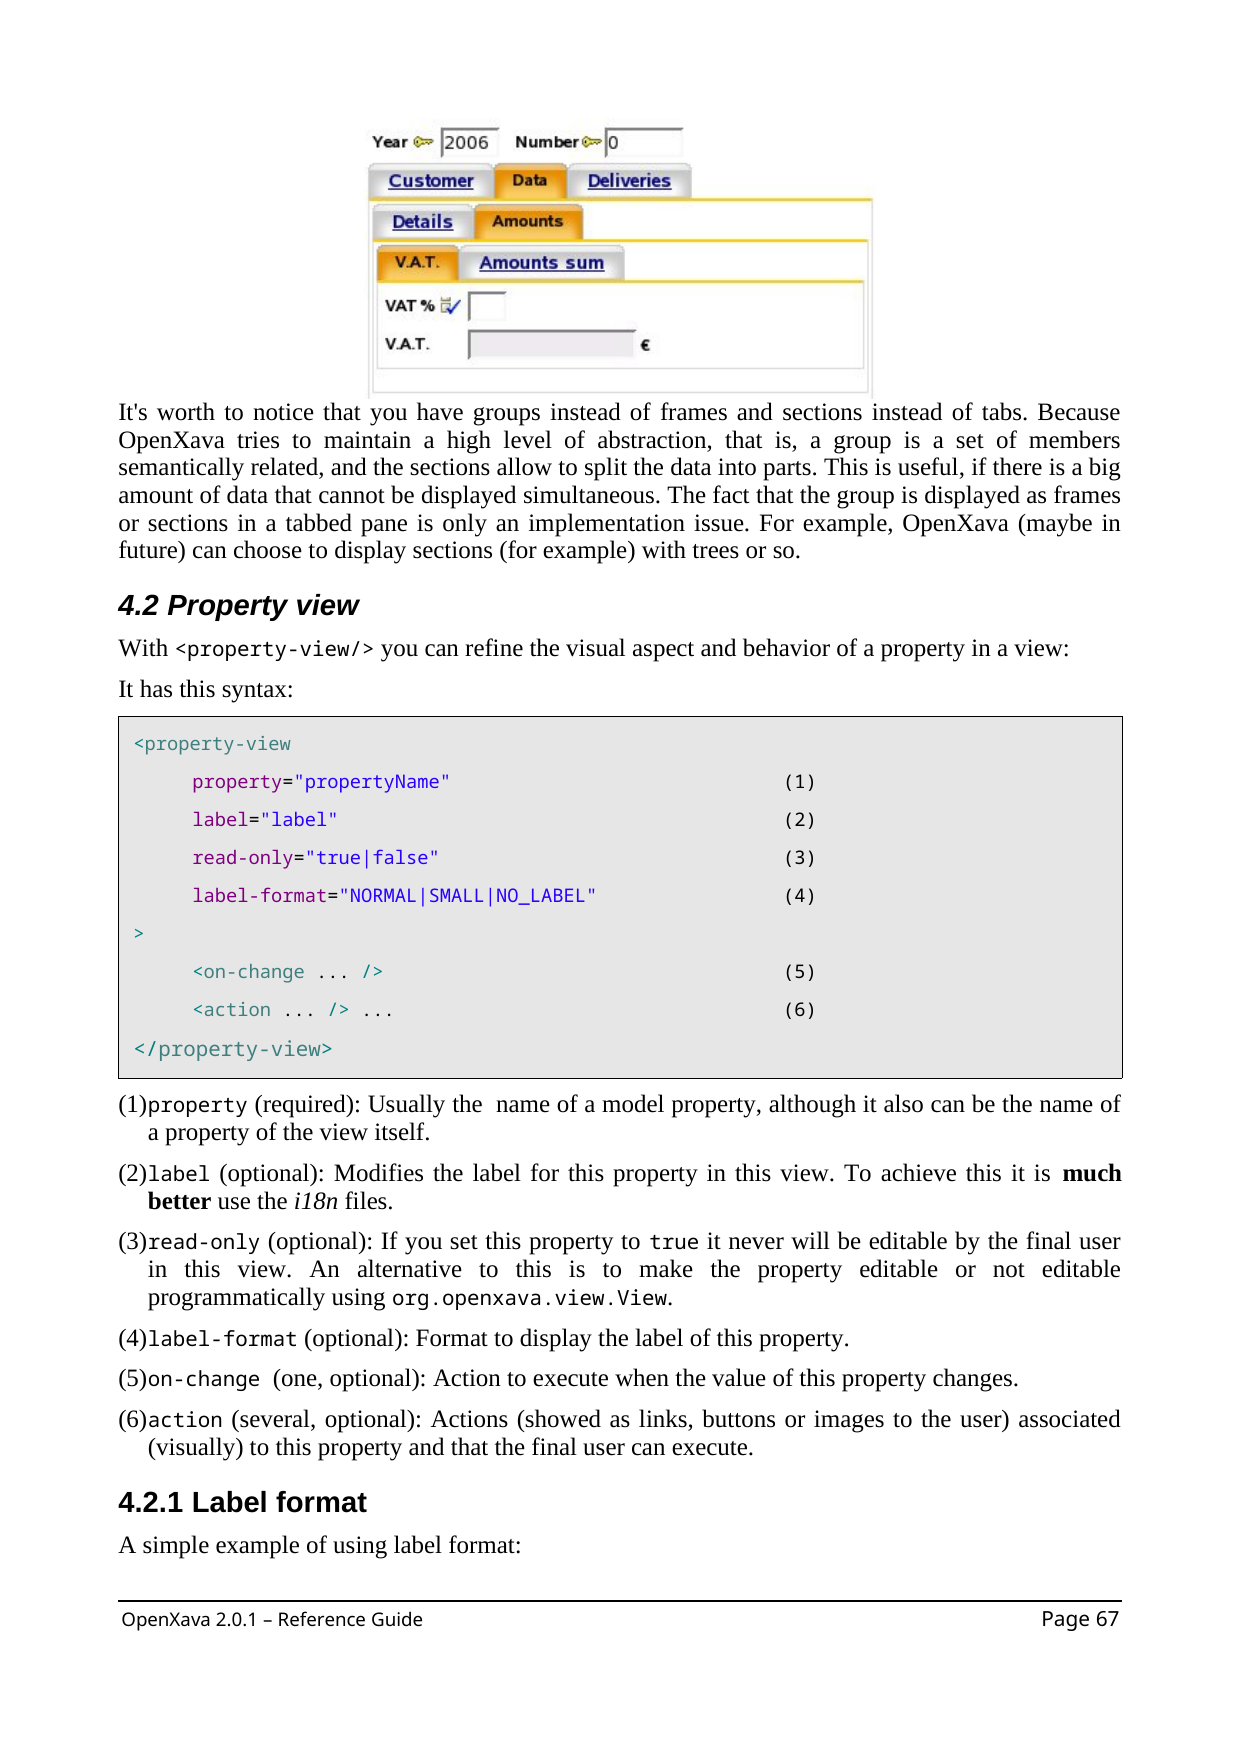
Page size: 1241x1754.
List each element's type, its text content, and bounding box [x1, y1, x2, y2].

text With <property-view/> you can refine the visual aspect and behavior of a property in a view: [118, 634, 1122, 663]
text It has this syntax: [118, 675, 1122, 703]
text <action ... /> ... (6) [119, 982, 1122, 1020]
text A simple example of using label format: [118, 1531, 1122, 1559]
list action (several, optional): Actions (showed as links, buttons or images to the user) associated (visually) to this property and that the final user can execute. [118, 1405, 1122, 1461]
list property (required): Usually the name of a model property, although it also can be the name of a property of the view itself. [118, 1090, 1122, 1146]
text </property-view> [119, 1020, 1122, 1078]
text read-only="true|false" (3) [119, 829, 1122, 868]
picture [364, 118, 876, 399]
text <property-view [119, 717, 1122, 753]
list on-change (one, optional): Action to execute when the value of this property changes. [118, 1364, 1122, 1393]
text > [119, 906, 1122, 944]
list label-format (optional): Format to display the label of this property. [118, 1324, 1122, 1352]
text property="propertyName" (1) [119, 753, 1122, 792]
text <on-change ... /> (5) [119, 944, 1122, 982]
list read-only (optional): If you set this property to true it never will be editable by the final user in this view. An alternative to this is to make the property editable or not editable programmatically using org.openxava.view.View. [118, 1227, 1122, 1311]
text label-format="NORMAL|SMALL|NO_LABEL" (4) [119, 868, 1122, 906]
list label (optional): Modifies the label for this property in this view. To achieve this it is much better use the i18n files. [118, 1159, 1122, 1214]
subtitle Property view [118, 589, 1122, 622]
subtitle Label format [118, 1486, 1122, 1519]
text It's worth to notice that you have groups instead of frames and sections instead of tabs. Because OpenXava tries to maintain a high level of abstraction, that is, a group is a set of members semantically related, and the sections allow to split the data into parts. This is useful, if there is a big amount of data that cannot be displayed simultaneous. The fact that the group is displayed as frames or sections in a tabbed pane is only an implementation issue. For example, OpenXava (maybe in future) can choose to display sections (for example) with trees or so. [118, 118, 1122, 564]
text label="label" (2) [119, 792, 1122, 829]
